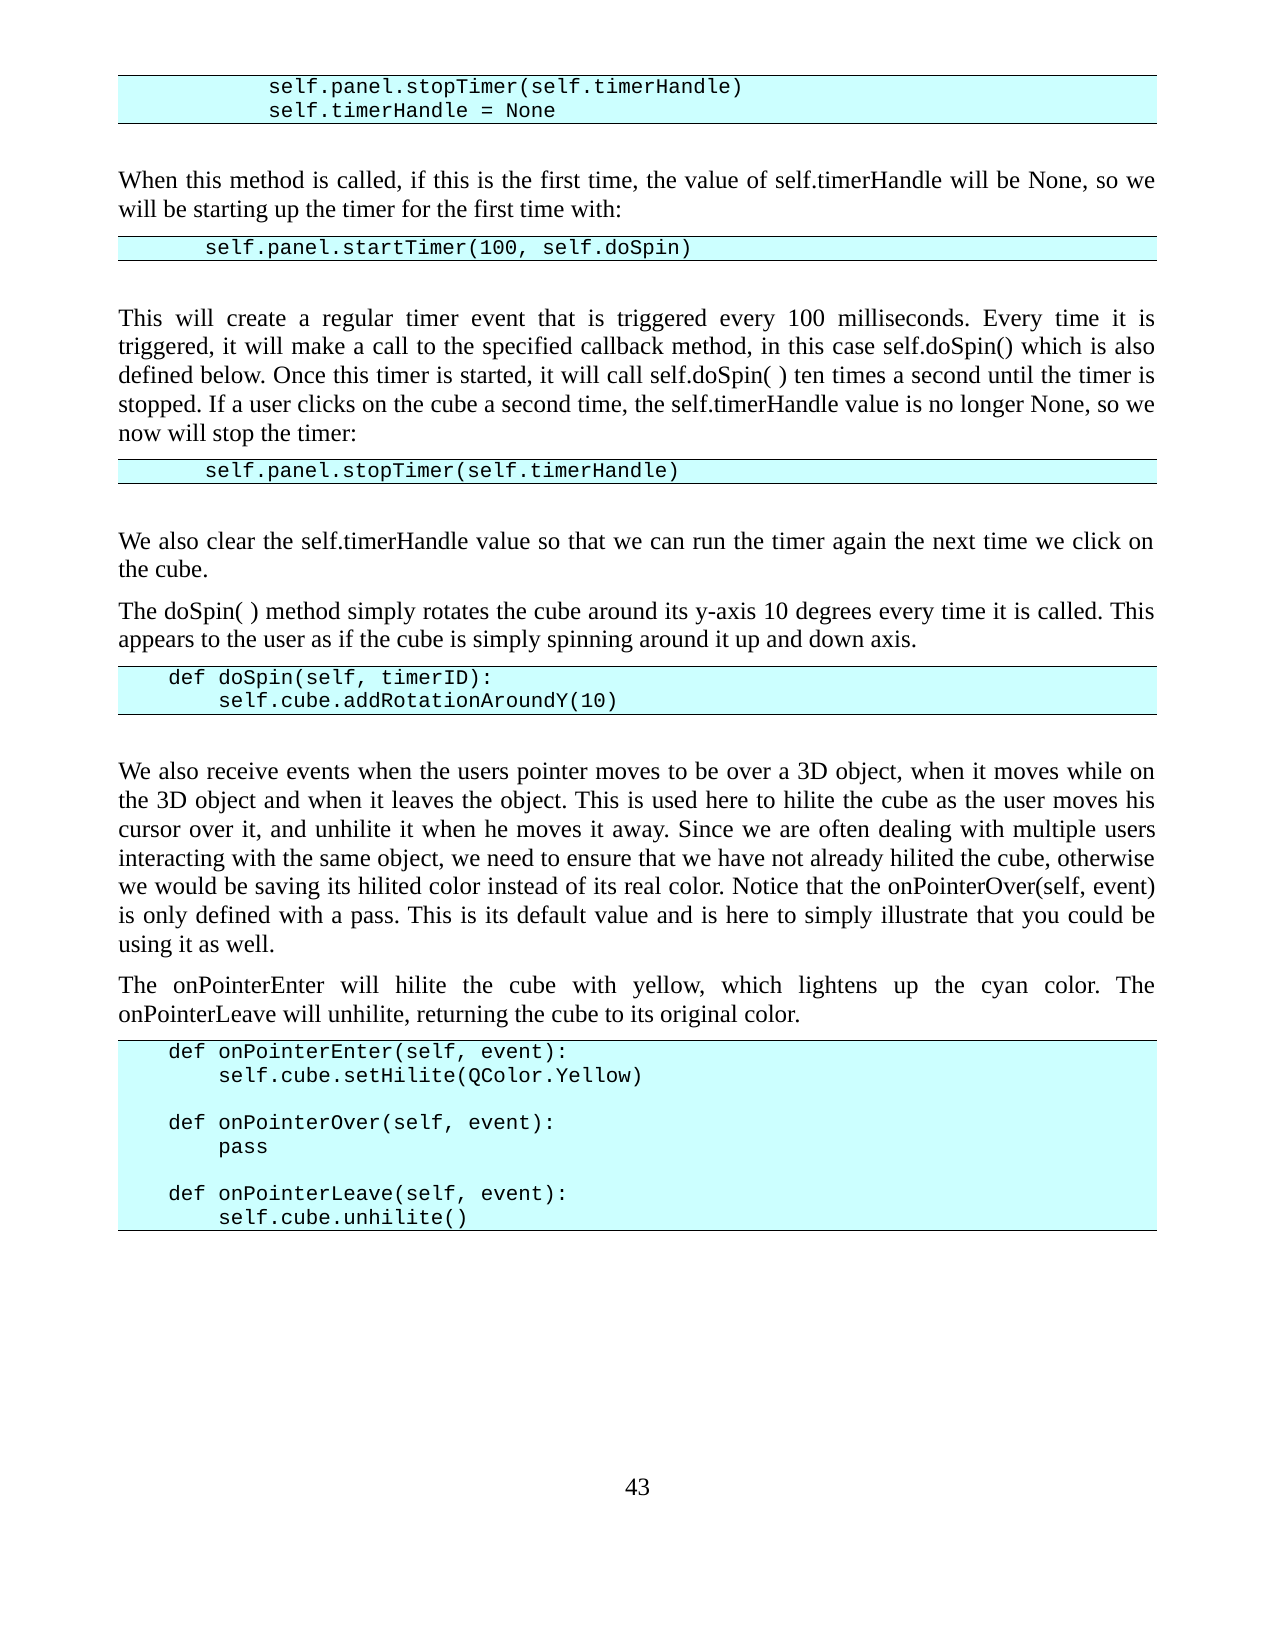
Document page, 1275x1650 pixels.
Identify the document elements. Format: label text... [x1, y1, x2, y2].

text The onPointerEnter will hilite the cube with yellow, which lightens up the cyan color. The onPointerLeave will unhilite, returning the cube to its original color. [118, 970, 1157, 1028]
text def onPointerOver(self, event): [118, 1112, 1157, 1136]
text self.cube.addRotationAroundY(10) [118, 689, 1157, 714]
text def onPointerEnter(self, event): [118, 1041, 1157, 1065]
text We also receive events when the users pointer moves to be over a 3D object, when it moves while on the 3D object and when it leaves the object. This is used here to hilite the cube as the user moves his cursor over it, and unhilite it when he moves it away. Since we are often dealing with multiple users interacting with the same object, we need to ensure that we have not already hilited the cube, otherwise we would be saving its hilited color instead of its real color. Notice that the onPointerOver(self, event) is only defined with a pass. This is its default value and is here to simply illustrate that you could be using it as well. [118, 756, 1157, 958]
text self.cube.setHilite(QColor.Yellow) [118, 1065, 1157, 1088]
text self.cube.unhilite() [118, 1206, 1157, 1230]
text The doSpin( ) method simply rotates the cube around its y-axis 10 degrees every time it is called. This appears to the user as if the cube is simply spinning around it up and down axis. [118, 596, 1157, 653]
text def doSpin(self, timerID): [118, 667, 1157, 689]
text self.panel.stopTimer(self.timerHandle) [118, 76, 1157, 99]
text pass [118, 1136, 1157, 1159]
text We also clear the self.timerHandle value so that we can run the timer again the next time we click on the cube. [118, 526, 1157, 583]
text def onPointerLeave(self, event): [118, 1183, 1157, 1206]
text self.panel.startTimer(100, self.doSpin) [118, 237, 1157, 260]
text This will create a regular timer event that is triggered every 100 milliseconds. Every time it is triggered, it will make a call to the specified callback method, in this case self.doSpin() which is also defined below. Once this timer is started, it will call self.doSpin( ) ten times a second until the timer is stopped. If a user clicks on the cube a second time, the self.timerHandle value is no longer None, so we now will stop the timer: [118, 303, 1157, 446]
text When this method is called, if this is the first time, the value of self.timerHandle will be None, so we will be starting up the timer for the first time with: [118, 166, 1157, 223]
text self.timerHandle = None [118, 99, 1157, 123]
text self.panel.stopTimer(self.timerHandle) [118, 460, 1157, 483]
